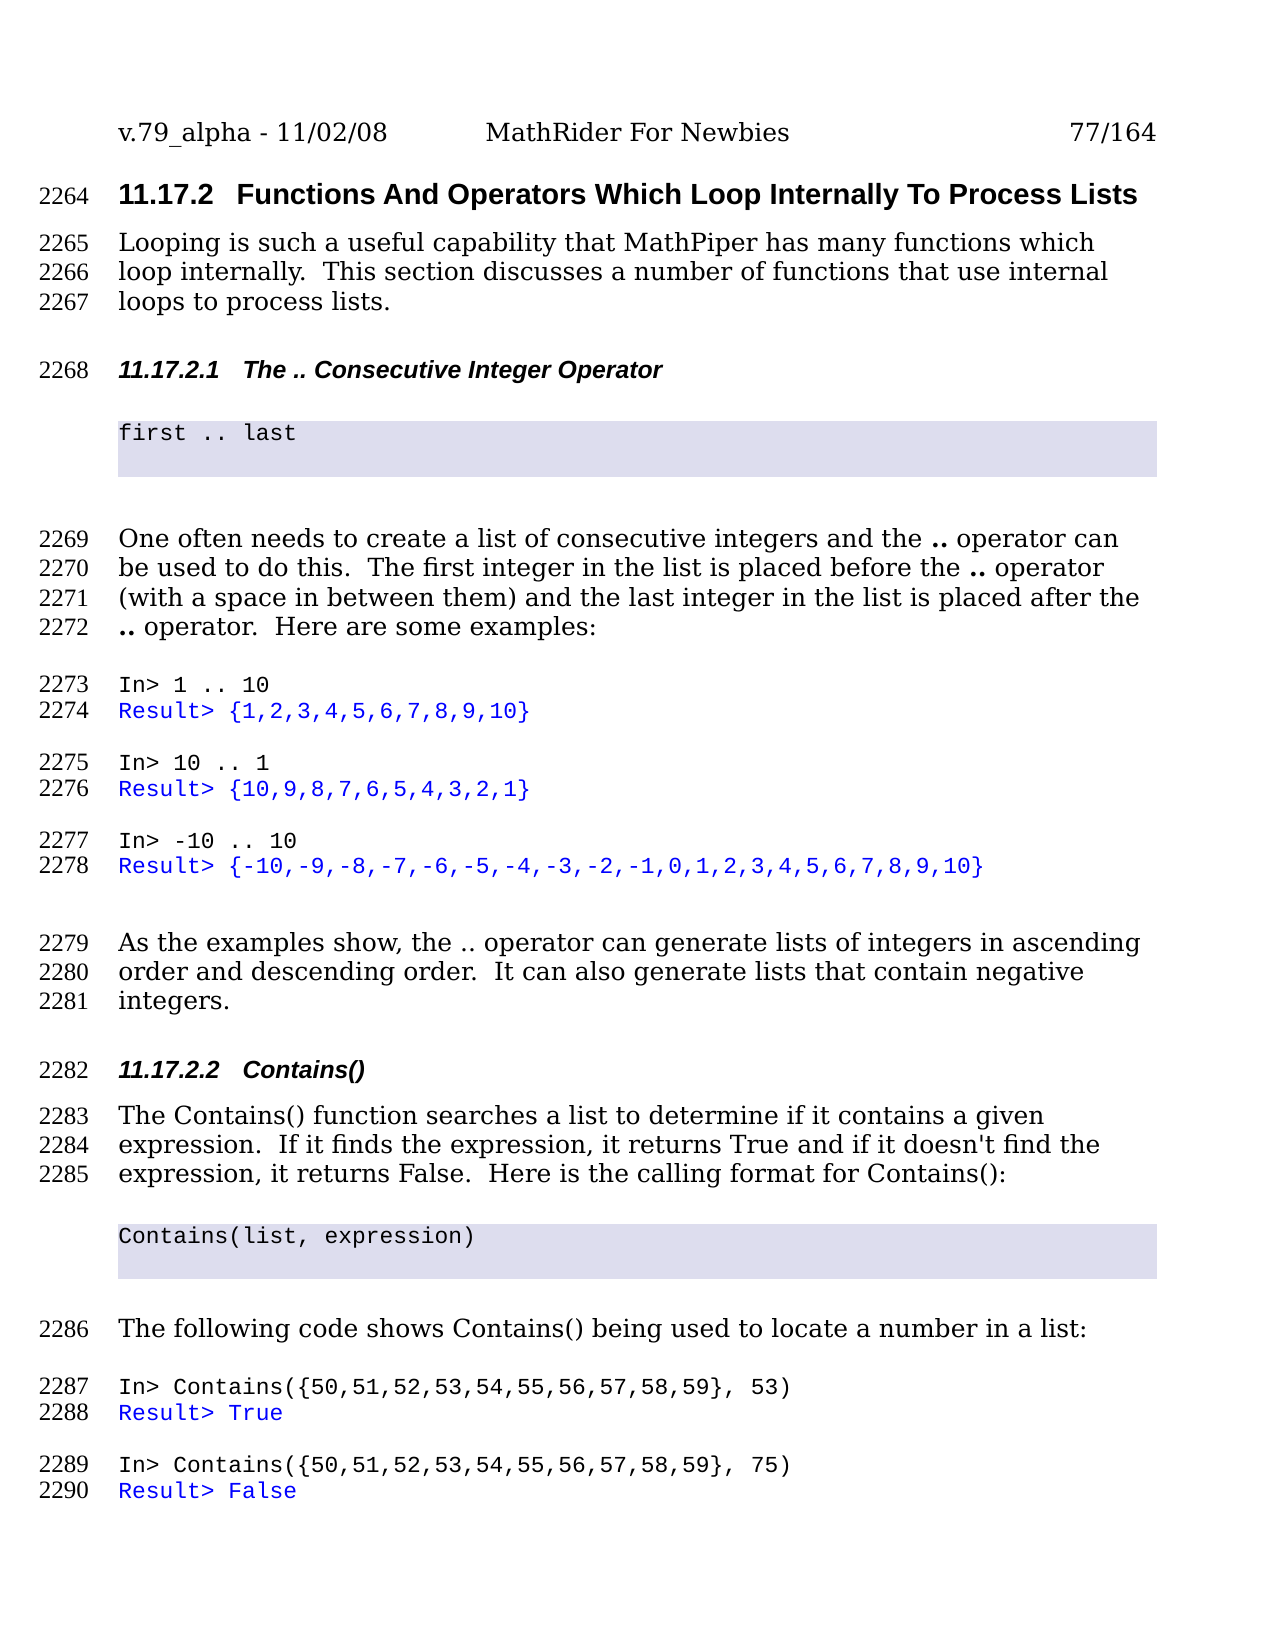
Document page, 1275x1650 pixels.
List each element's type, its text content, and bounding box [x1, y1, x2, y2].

subtitle Contains() [118, 1055, 1157, 1083]
text The following code shows Contains() being used to locate a number in a list: [118, 1314, 1157, 1344]
text Result> {10,9,8,7,6,5,4,3,2,1} [118, 777, 1157, 803]
text In> 10 .. 1 [118, 751, 1157, 777]
text The Contains() function searches a list to determine if it contains a given expression. If it finds the expression, it returns True and if it doesn't find the expression, it returns False. Here is the calling format for Contains(): [118, 1101, 1157, 1189]
text In> -10 .. 10 [118, 829, 1157, 855]
text Result> True [118, 1402, 1157, 1428]
text Result> False [118, 1479, 1157, 1505]
text In> 1 .. 10 [118, 673, 1157, 699]
text In> Contains({50,51,52,53,54,55,56,57,58,59}, 53) [118, 1376, 1157, 1402]
text In> Contains({50,51,52,53,54,55,56,57,58,59}, 75) [118, 1453, 1157, 1479]
table_header Contains(list, expression) [118, 1224, 1157, 1279]
text Result> {1,2,3,4,5,6,7,8,9,10} [118, 699, 1157, 725]
subtitle Functions And Operators Which Loop Internally To Process Lists [118, 177, 1157, 210]
subtitle The .. Consecutive Integer Operator [118, 355, 1157, 383]
text Result> {-10,-9,-8,-7,-6,-5,-4,-3,-2,-1,0,1,2,3,4,5,6,7,8,9,10} [118, 855, 1157, 881]
text As the examples show, the .. operator can generate lists of integers in ascending order and descending order. It can also generate lists that contain negative integers. [118, 928, 1157, 1016]
table_header first .. last [118, 421, 1157, 477]
text Looping is such a useful capability that MathPiper has many functions which loop internally. This section discusses a number of functions that use internal loops to process lists. [118, 228, 1157, 316]
text One often needs to create a list of consecutive integers and the .. operator can be used to do this. The first integer in the list is placed before the .. operator (with a space in between them) and the last integer in the list is placed after the .. operator. Here are some examples: [118, 524, 1157, 641]
